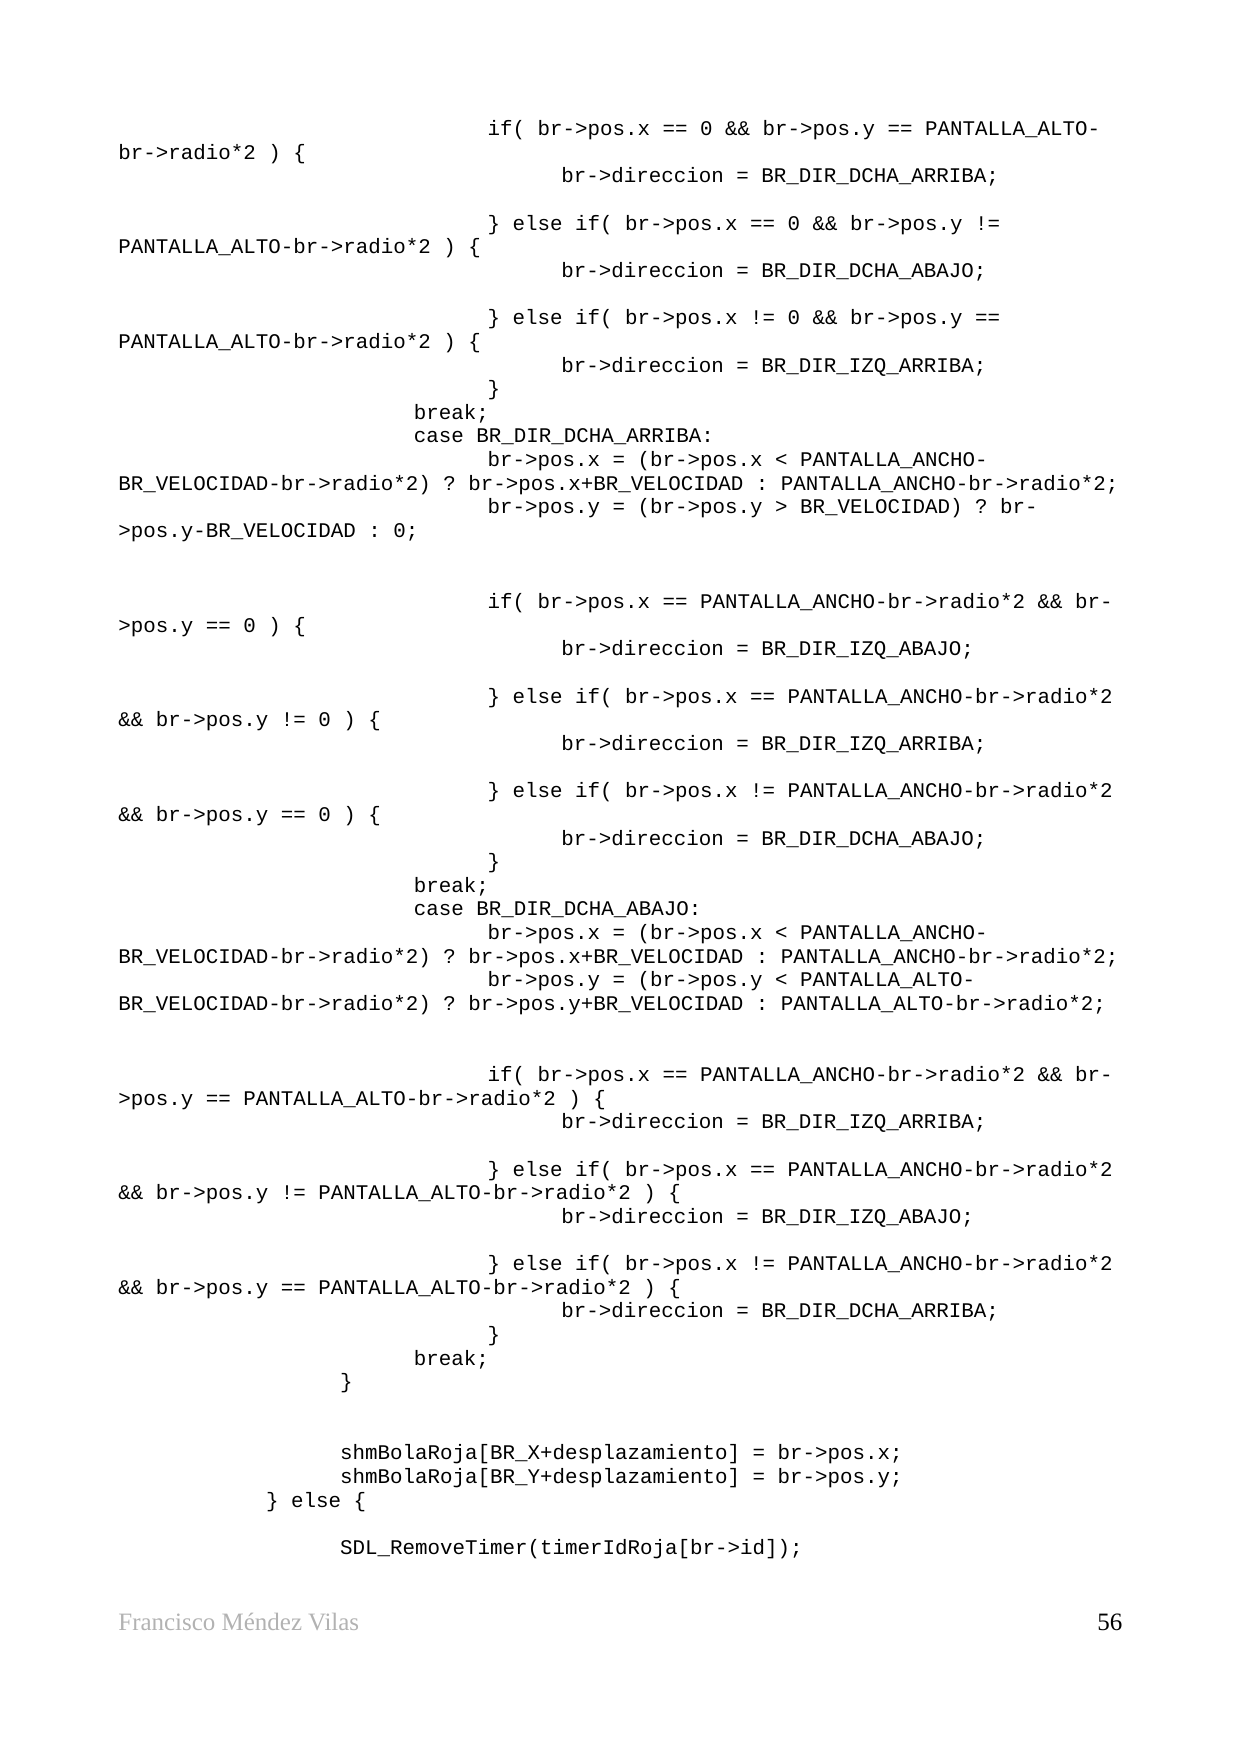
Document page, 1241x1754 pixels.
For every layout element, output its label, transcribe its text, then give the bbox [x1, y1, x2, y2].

text br->pos.y = (br->pos.y < PANTALLA_ALTO-BR_VELOCIDAD-br->radio*2) ? br->pos.y+BR_VELOCIDAD : PANTALLA_ALTO-br->radio*2; [118, 969, 1122, 1017]
text } else { [118, 1489, 1122, 1513]
text } else if( br->pos.x == PANTALLA_ANCHO-br->radio*2 && br->pos.y != PANTALLA_ALTO-br->radio*2 ) { [118, 1158, 1122, 1206]
text } [118, 1324, 1122, 1348]
text if( br->pos.x == 0 && br->pos.y == PANTALLA_ALTO-br->radio*2 ) { [118, 118, 1122, 165]
text br->pos.x = (br->pos.x < PANTALLA_ANCHO-BR_VELOCIDAD-br->radio*2) ? br->pos.x+BR_VELOCIDAD : PANTALLA_ANCHO-br->radio*2; [118, 449, 1122, 496]
text if( br->pos.x == PANTALLA_ANCHO-br->radio*2 && br->pos.y == 0 ) { [118, 591, 1122, 638]
text } [118, 851, 1122, 875]
text } else if( br->pos.x == PANTALLA_ANCHO-br->radio*2 && br->pos.y != 0 ) { [118, 686, 1122, 733]
text br->direccion = BR_DIR_IZQ_ABAJO; [118, 638, 1122, 662]
text br->direccion = BR_DIR_IZQ_ABAJO; [118, 1206, 1122, 1229]
text if( br->pos.x == PANTALLA_ANCHO-br->radio*2 && br->pos.y == PANTALLA_ALTO-br->radio*2 ) { [118, 1064, 1122, 1111]
text br->direccion = BR_DIR_DCHA_ARRIBA; [118, 1300, 1122, 1324]
text br->direccion = BR_DIR_DCHA_ABAJO; [118, 827, 1122, 851]
text shmBolaRoja[BR_X+desplazamiento] = br->pos.x; [118, 1442, 1122, 1466]
text } else if( br->pos.x != PANTALLA_ANCHO-br->radio*2 && br->pos.y == 0 ) { [118, 780, 1122, 827]
text br->direccion = BR_DIR_IZQ_ARRIBA; [118, 733, 1122, 757]
text } else if( br->pos.x != PANTALLA_ANCHO-br->radio*2 && br->pos.y == PANTALLA_ALTO-br->radio*2 ) { [118, 1253, 1122, 1300]
text br->direccion = BR_DIR_DCHA_ARRIBA; [118, 165, 1122, 189]
text break; [118, 875, 1122, 898]
text case BR_DIR_DCHA_ABAJO: [118, 898, 1122, 922]
text break; [118, 402, 1122, 426]
text } else if( br->pos.x == 0 && br->pos.y != PANTALLA_ALTO-br->radio*2 ) { [118, 213, 1122, 260]
text br->pos.y = (br->pos.y > BR_VELOCIDAD) ? br->pos.y-BR_VELOCIDAD : 0; [118, 496, 1122, 544]
text break; [118, 1348, 1122, 1371]
text shmBolaRoja[BR_Y+desplazamiento] = br->pos.y; [118, 1466, 1122, 1489]
text } [118, 1371, 1122, 1395]
text br->direccion = BR_DIR_DCHA_ABAJO; [118, 260, 1122, 284]
text } [118, 378, 1122, 402]
text case BR_DIR_DCHA_ARRIBA: [118, 426, 1122, 449]
text br->direccion = BR_DIR_IZQ_ARRIBA; [118, 354, 1122, 378]
text } else if( br->pos.x != 0 && br->pos.y == PANTALLA_ALTO-br->radio*2 ) { [118, 307, 1122, 354]
text br->pos.x = (br->pos.x < PANTALLA_ANCHO-BR_VELOCIDAD-br->radio*2) ? br->pos.x+BR_VELOCIDAD : PANTALLA_ANCHO-br->radio*2; [118, 922, 1122, 969]
text br->direccion = BR_DIR_IZQ_ARRIBA; [118, 1111, 1122, 1135]
text SDL_RemoveTimer(timerIdRoja[br->id]); [118, 1537, 1122, 1561]
